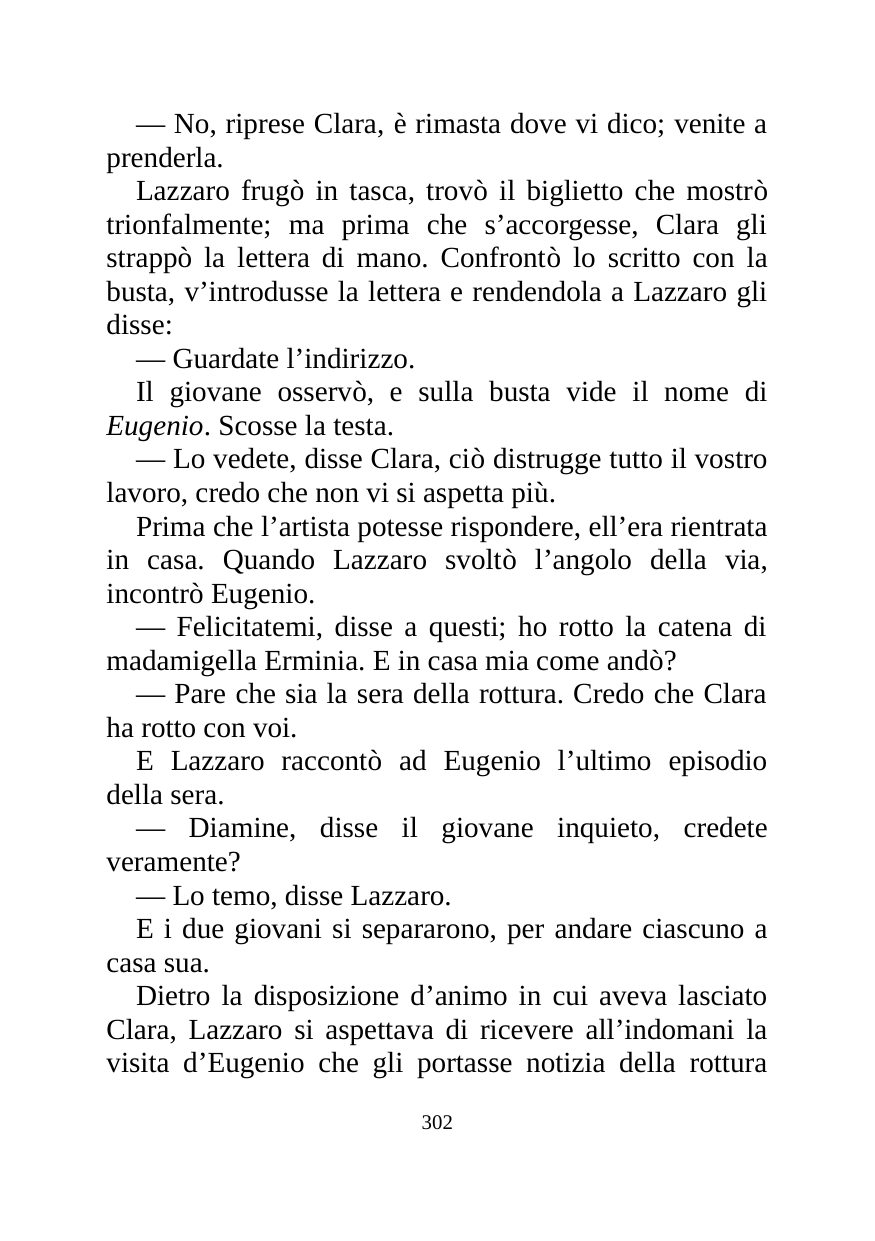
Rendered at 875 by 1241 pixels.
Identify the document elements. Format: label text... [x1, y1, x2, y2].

text Il giovane osservò, e sulla busta vide il nome di Eugenio. Scosse la testa. [106, 374, 768, 442]
text — Lo vedete, disse Clara, ciò distrugge tutto il vostro lavoro, credo che non vi si aspetta più. [106, 442, 768, 509]
text E Lazzaro raccontò ad Eugenio l’ultimo episodio della sera. [106, 743, 768, 811]
text Dietro la disposizione d’animo in cui aveva lasciato Clara, Lazzaro si aspettava di ricevere all’indomani la visita d’Eugenio che gli portasse notizia della rottura [106, 978, 768, 1079]
text — Felicitatemi, disse a questi; ho rotto la catena di madamigella Erminia. E in casa mia come andò? [106, 609, 768, 676]
text Lazzaro frugò in tasca, trovò il biglietto che mostrò trionfalmente; ma prima che s’accorgesse, Clara gli strappò la lettera di mano. Confrontò lo scritto con la busta, v’introdusse la lettera e rendendola a Lazzaro gli disse: [106, 173, 768, 341]
text E i due giovani si separarono, per andare ciascuno a casa sua. [106, 911, 768, 978]
text — Pare che sia la sera della rottura. Credo che Clara ha rotto con voi. [106, 676, 768, 743]
text — Guardate l’indirizzo. [106, 341, 768, 374]
text Prima che l’artista potesse rispondere, ell’era rientrata in casa. Quando Lazzaro svoltò l’angolo della via, incontrò Eugenio. [106, 509, 768, 609]
text — Diamine, disse il giovane inquieto, credete veramente? [106, 811, 768, 878]
text — Lo temo, disse Lazzaro. [106, 878, 768, 911]
text — No, riprese Clara, è rimasta dove vi dico; venite a prenderla. [106, 106, 768, 173]
